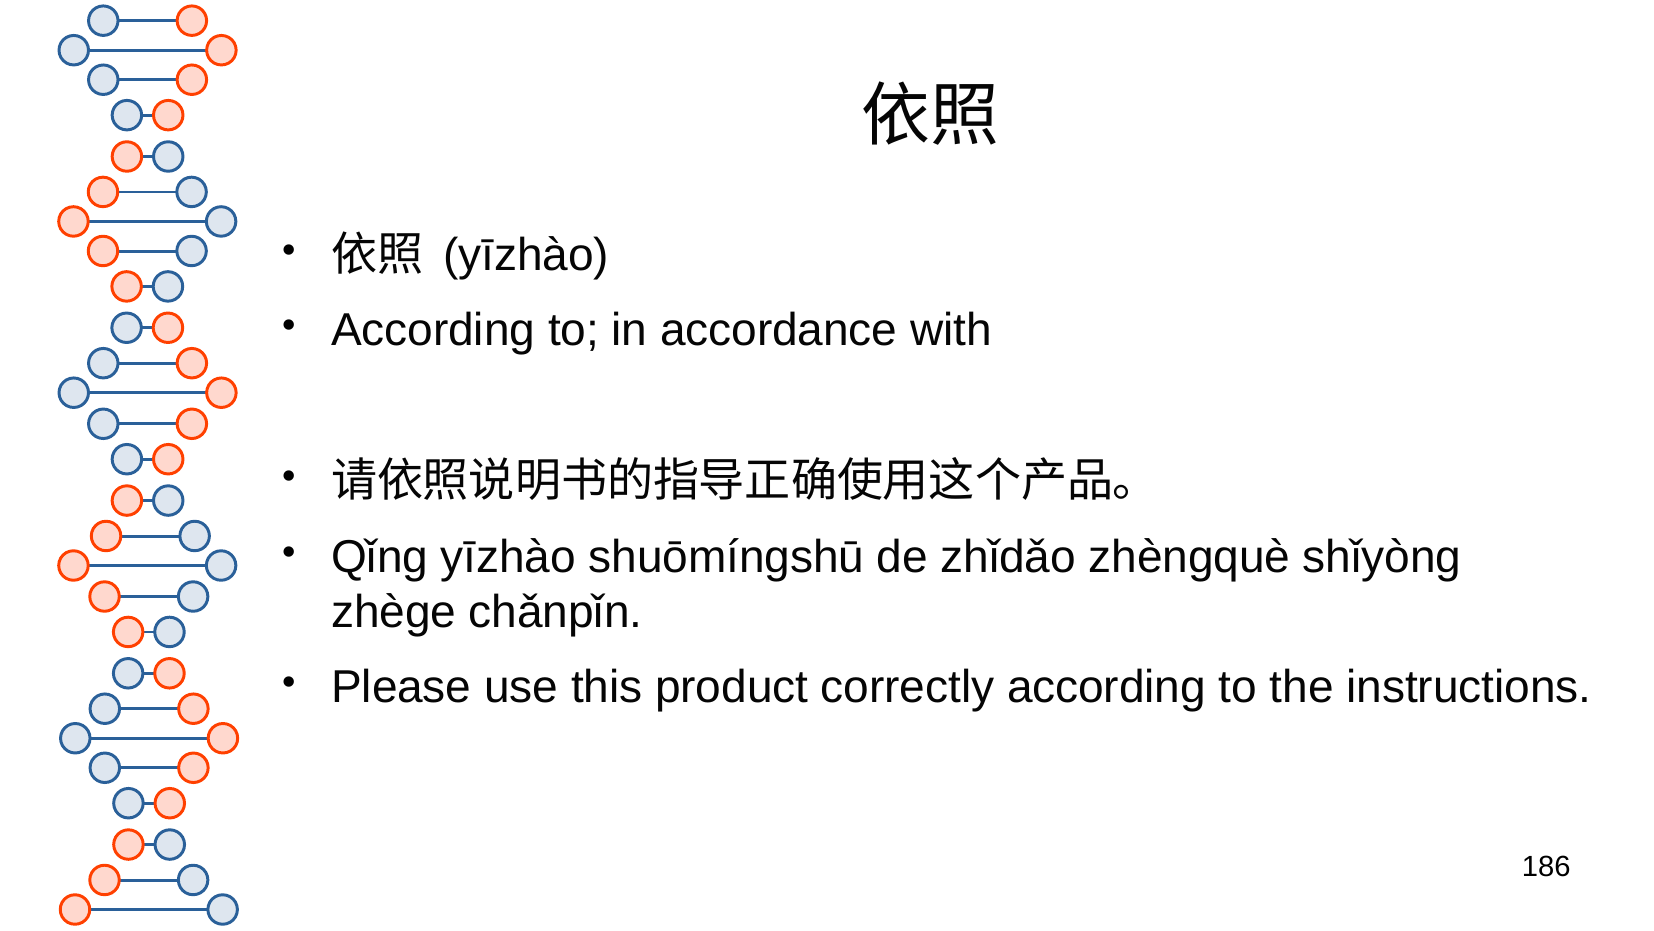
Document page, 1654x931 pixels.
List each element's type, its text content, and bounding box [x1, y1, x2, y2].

title 依照 [265, 35, 1595, 189]
list 依照 (yīzhào) According to; in accordance with 请依照说明书的指导正确使用这个产品。 Qǐng yīzhào shuōmíngshū de zhǐdǎo zhèngquè shǐyòng zhège chǎnpǐn. Please use this product correctly according to the instructions. [265, 224, 1595, 764]
